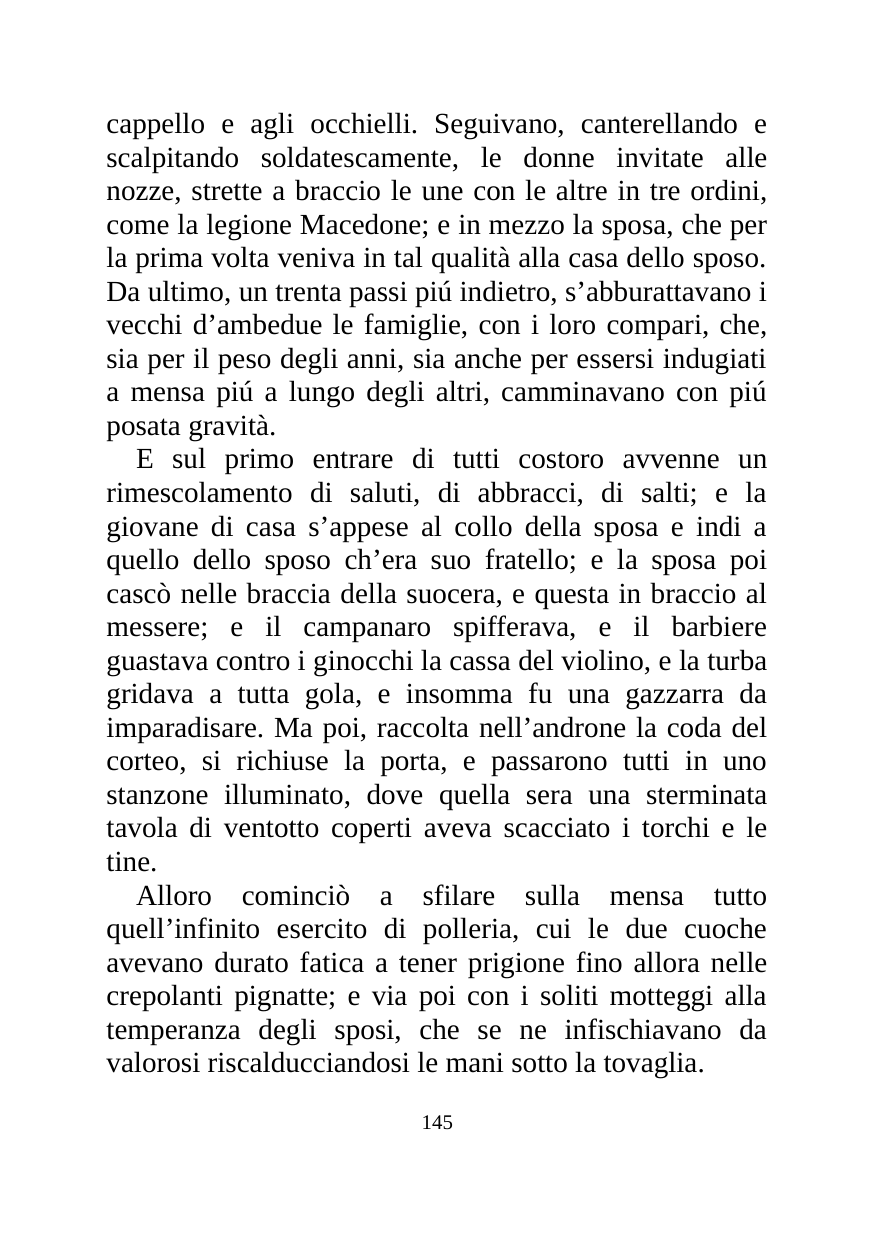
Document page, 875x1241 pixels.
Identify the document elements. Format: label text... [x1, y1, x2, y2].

text Alloro cominciò a sfilare sulla mensa tutto quell’infinito esercito di polleria, cui le due cuoche avevano durato fatica a tener prigione fino allora nelle crepolanti pignatte; e via poi con i soliti motteggi alla temperanza degli sposi, che se ne infischiavano da valorosi riscalducciandosi le mani sotto la tovaglia. [106, 878, 768, 1079]
text E sul primo entrare di tutti costoro avvenne un rimescolamento di saluti, di abbracci, di salti; e la giovane di casa s’appese al collo della sposa e indi a quello dello sposo ch’era suo fratello; e la sposa poi cascò nelle braccia della suocera, e questa in braccio al messere; e il campanaro spifferava, e il barbiere guastava contro i ginocchi la cassa del violino, e la turba gridava a tutta gola, e insomma fu una gazzarra da imparadisare. Ma poi, raccolta nell’androne la coda del corteo, si richiuse la porta, e passarono tutti in uno stanzone illuminato, dove quella sera una sterminata tavola di ventotto coperti aveva scacciato i torchi e le tine. [106, 442, 768, 878]
text cappello e agli occhielli. Seguivano, canterellando e scalpitando soldatescamente, le donne invitate alle nozze, strette a braccio le une con le altre in tre ordini, come la legione Macedone; e in mezzo la sposa, che per la prima volta veniva in tal qualità alla casa dello sposo. Da ultimo, un trenta passi piú indietro, s’abburattavano i vecchi d’ambedue le famiglie, con i loro compari, che, sia per il peso degli anni, sia anche per essersi indugiati a mensa piú a lungo degli altri, camminavano con piú posata gravità. [106, 106, 768, 442]
